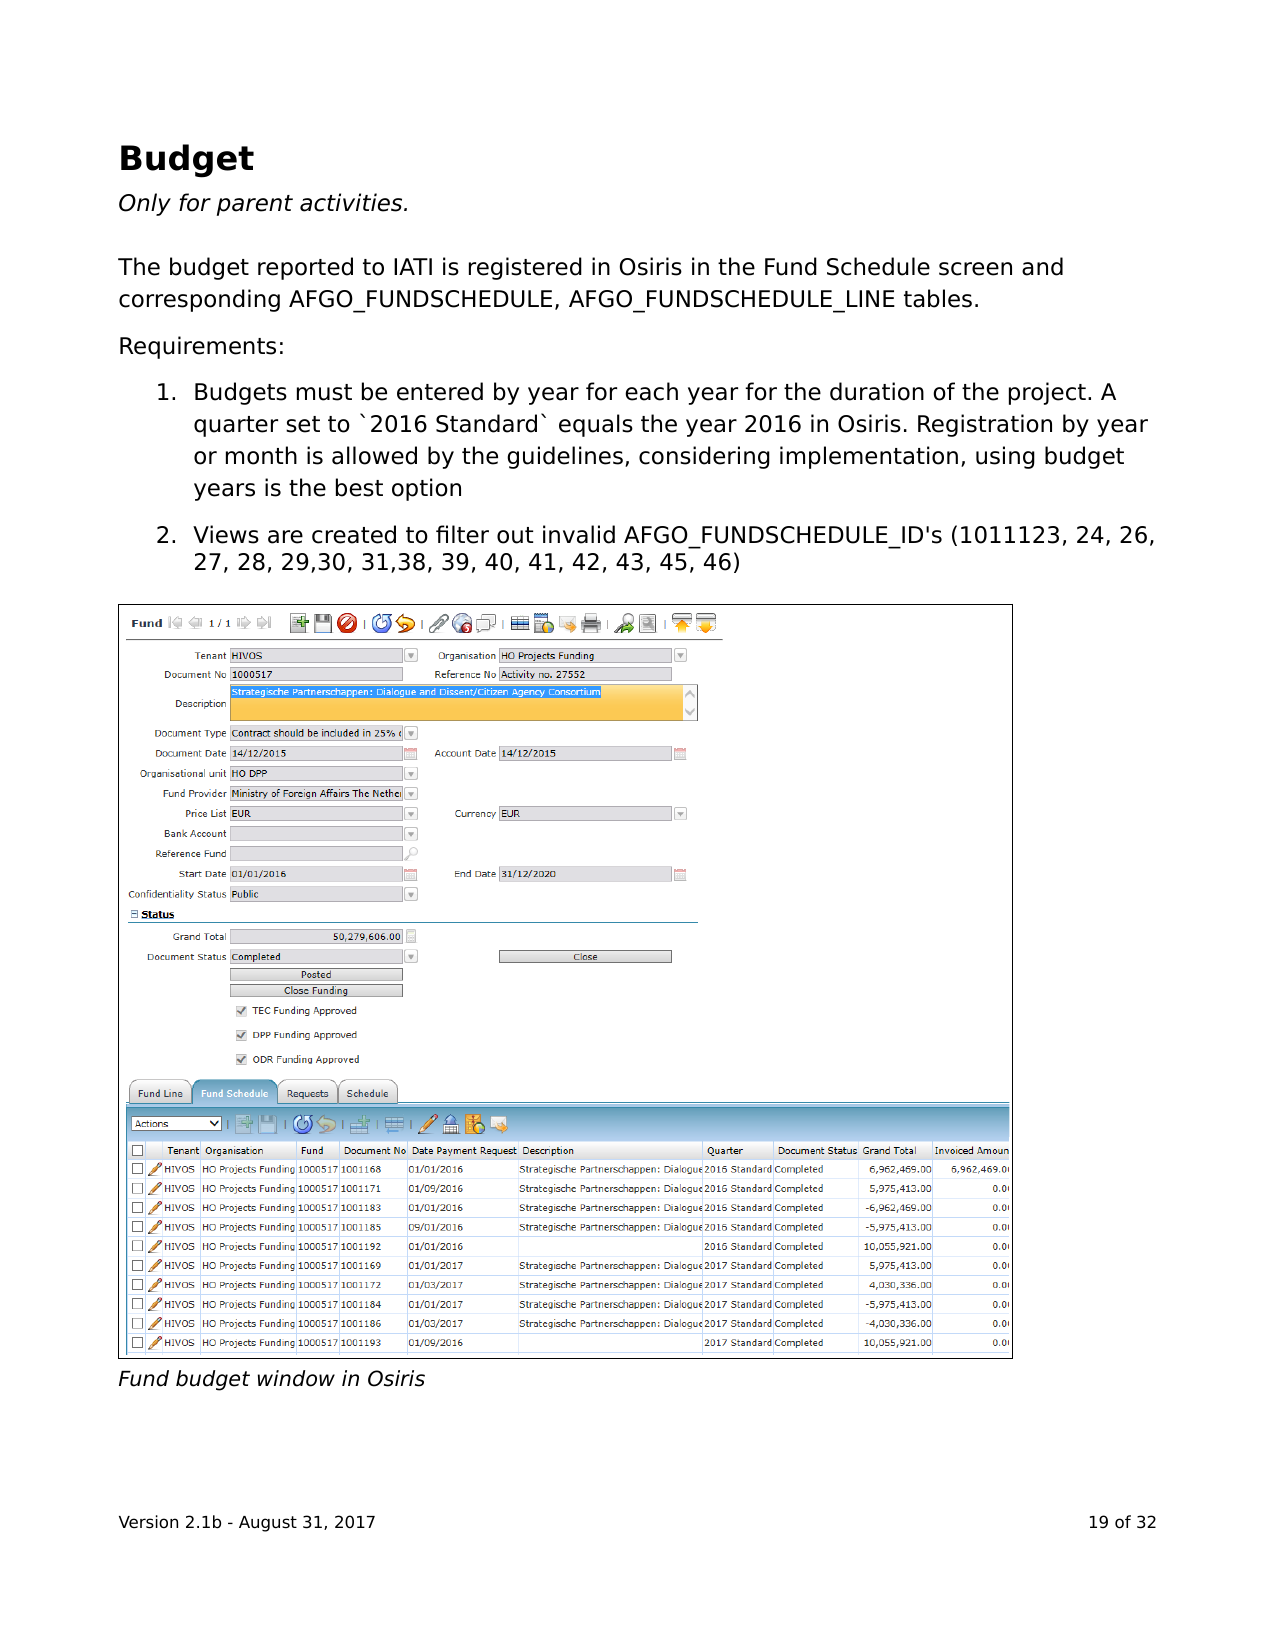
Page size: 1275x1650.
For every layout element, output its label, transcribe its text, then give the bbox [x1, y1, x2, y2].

text Requirements: [118, 333, 1157, 360]
picture [121, 606, 1010, 1355]
list Budgets must be entered by year for each year for the duration of the project. A quarter set to `2016 Standard` equals the year 2016 in Osiris. Registration by year or month is allowed by the guidelines, considering implementation, using budget years is the best option [156, 379, 1157, 502]
subtitle Budget [118, 139, 1157, 178]
text Fund budget window in Osiris [118, 1367, 1157, 1391]
list Views are created to filter out invalid AFGO_FUNDSCHEDULE_ID's (1011123, 24, 26, 27, 28, 29,30, 31,38, 39, 40, 41, 42, 43, 45, 46) [156, 522, 1157, 575]
text Only for parent activities. The budget reported to IATI is registered in Osiris in the Fund Schedule screen and corresponding AFGO_FUNDSCHEDULE, AFGO_FUNDSCHEDULE_LINE tables. [118, 191, 1157, 313]
